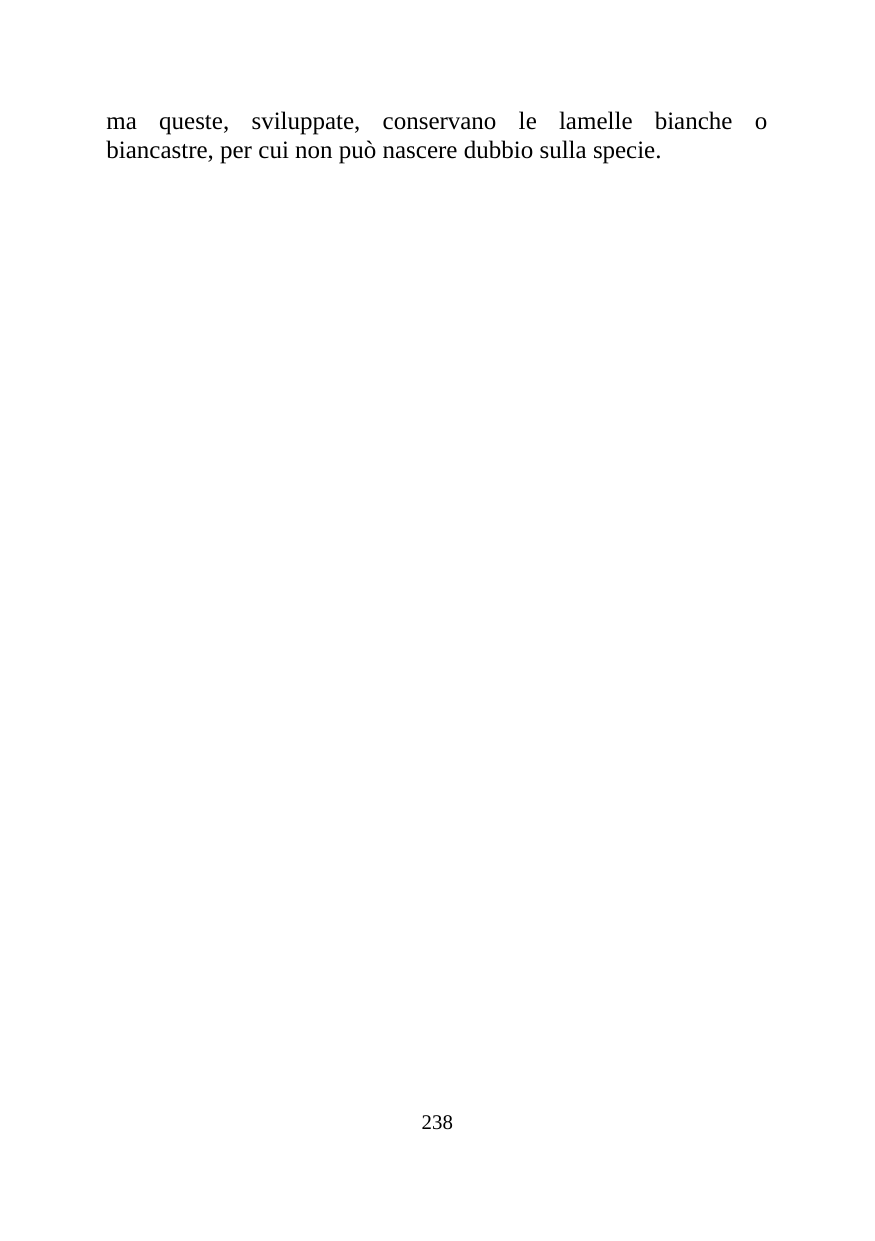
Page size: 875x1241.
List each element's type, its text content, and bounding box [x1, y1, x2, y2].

text ma queste, sviluppate, conservano le lamelle bianche o biancastre, per cui non può nascere dubbio sulla specie. [106, 106, 768, 164]
